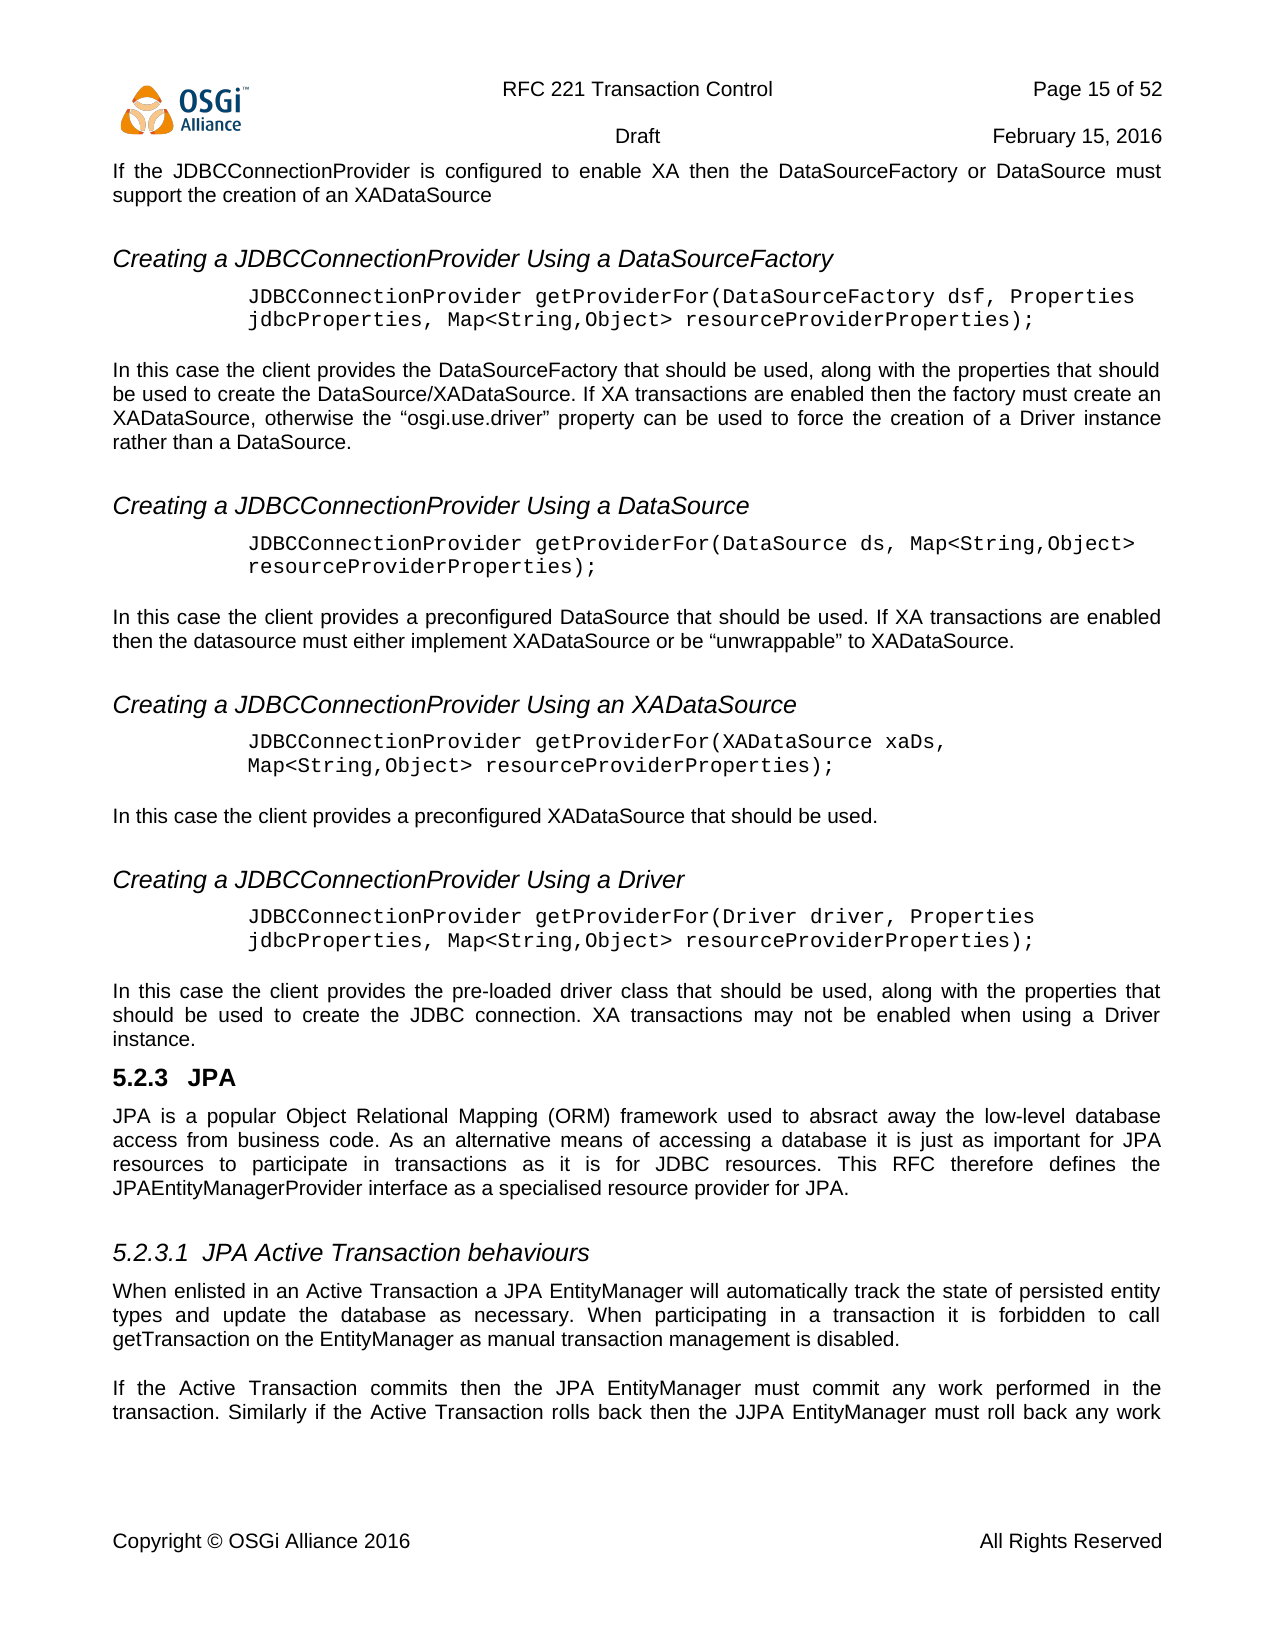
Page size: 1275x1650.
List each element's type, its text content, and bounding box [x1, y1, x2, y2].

subtitle Creating a JDBCConnectionProvider Using a Driver [112, 865, 1162, 894]
subtitle Creating a JDBCConnectionProvider Using a DataSource [112, 491, 1162, 520]
subtitle Creating a JDBCConnectionProvider Using a DataSourceFactory [112, 244, 1162, 273]
text JDBCConnectionProvider getProviderFor(Driver driver, Properties jdbcProperties, Map<String,Object> resourceProviderProperties); [247, 906, 1162, 954]
subtitle Creating a JDBCConnectionProvider Using an XADataSource [112, 690, 1162, 719]
subtitle JPA Active Transaction behaviours [112, 1238, 1162, 1266]
text JPA is a popular Object Relational Mapping (ORM) framework used to absract away the low-level database access from business code. As an alternative means of accessing a database it is just as important for JPA resources to participate in transactions as it is for JDBC resources. This RFC therefore defines the JPAEntityManagerProvider interface as a specialised resource provider for JPA. [112, 1104, 1162, 1200]
text If the Active Transaction commits then the JPA EntityManager must commit any work performed in the transaction. Similarly if the Active Transaction rolls back then the JJPA EntityManager must roll back any work [112, 1376, 1162, 1424]
text JDBCConnectionProvider getProviderFor(DataSource ds, Map<String,Object> resourceProviderProperties); [247, 532, 1162, 580]
text If the JDBCConnectionProvider is configured to enable XA then the DataSourceFactory or DataSource must support the creation of an XADataSource [112, 159, 1162, 207]
text JDBCConnectionProvider getProviderFor(XADataSource xaDs, Map<String,Object> resourceProviderProperties); [247, 731, 1162, 779]
text In this case the client provides a preconfigured DataSource that should be used. If XA transactions are enabled then the datasource must either implement XADataSource or be “unwrappable” to XADataSource. [112, 605, 1162, 653]
text When enlisted in an Active Transaction a JPA EntityManager will automatically track the state of persisted entity types and update the database as necessary. When participating in a transaction it is forbidden to call getTransaction on the EntityManager as manual transaction management is disabled. [112, 1279, 1162, 1351]
text In this case the client provides the DataSourceFactory that should be used, along with the properties that should be used to create the DataSource/XADataSource. If XA transactions are enabled then the factory must create an XADataSource, otherwise the “osgi.use.driver” property can be used to force the creation of a Driver instance rather than a DataSource. [112, 358, 1162, 454]
picture [113, 78, 257, 142]
text JDBCConnectionProvider getProviderFor(DataSourceFactory dsf, Properties jdbcProperties, Map<String,Object> resourceProviderProperties); [247, 286, 1162, 333]
subtitle JPA [112, 1063, 1162, 1092]
text In this case the client provides a preconfigured XADataSource that should be used. [112, 804, 1162, 828]
text In this case the client provides the pre-loaded driver class that should be used, along with the properties that should be used to create the JDBC connection. XA transactions may not be enabled when using a Driver instance. [112, 979, 1162, 1051]
